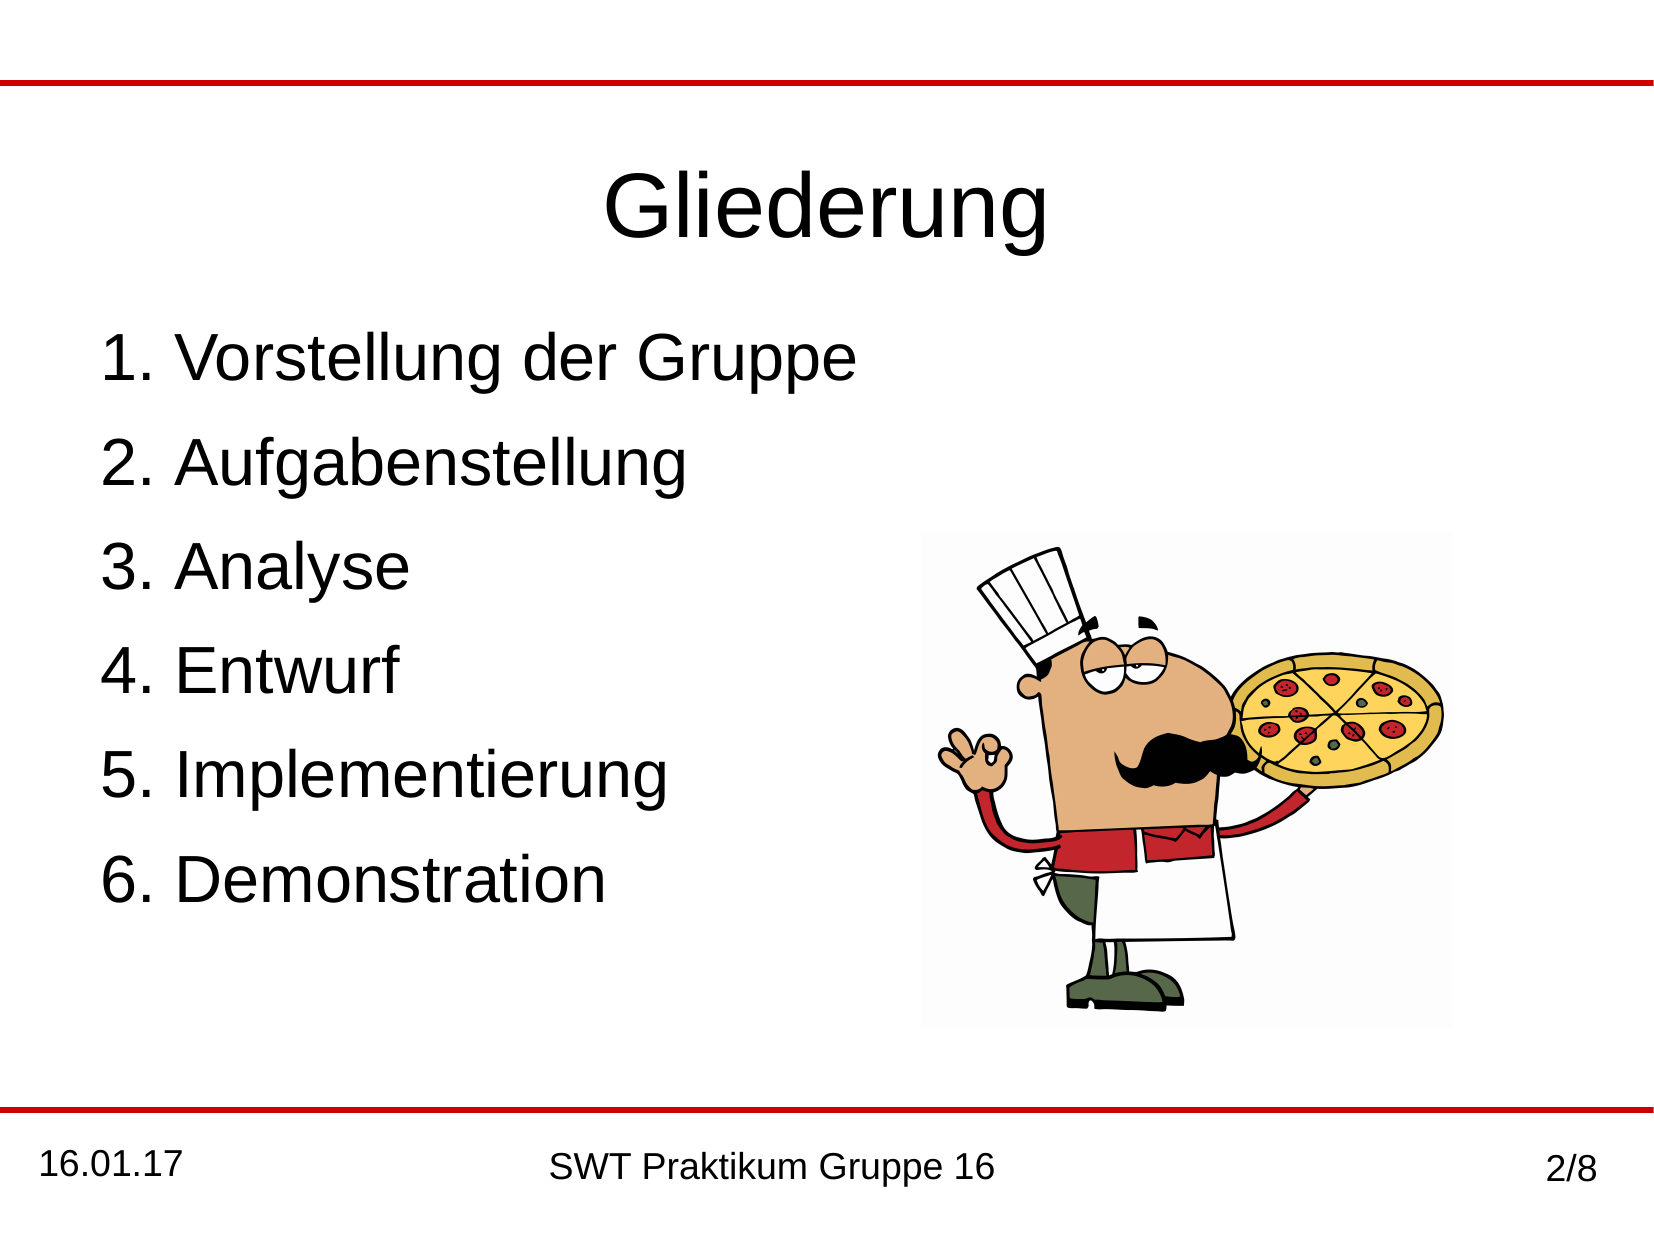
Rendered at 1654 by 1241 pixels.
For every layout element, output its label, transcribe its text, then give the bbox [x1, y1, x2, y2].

picture [921, 531, 1453, 1029]
title Gliederung [82, 102, 1571, 310]
list Vorstellung der Gruppe Aufgabenstellung Analyse Entwurf Implementierung Demonstration [82, 320, 1571, 1040]
